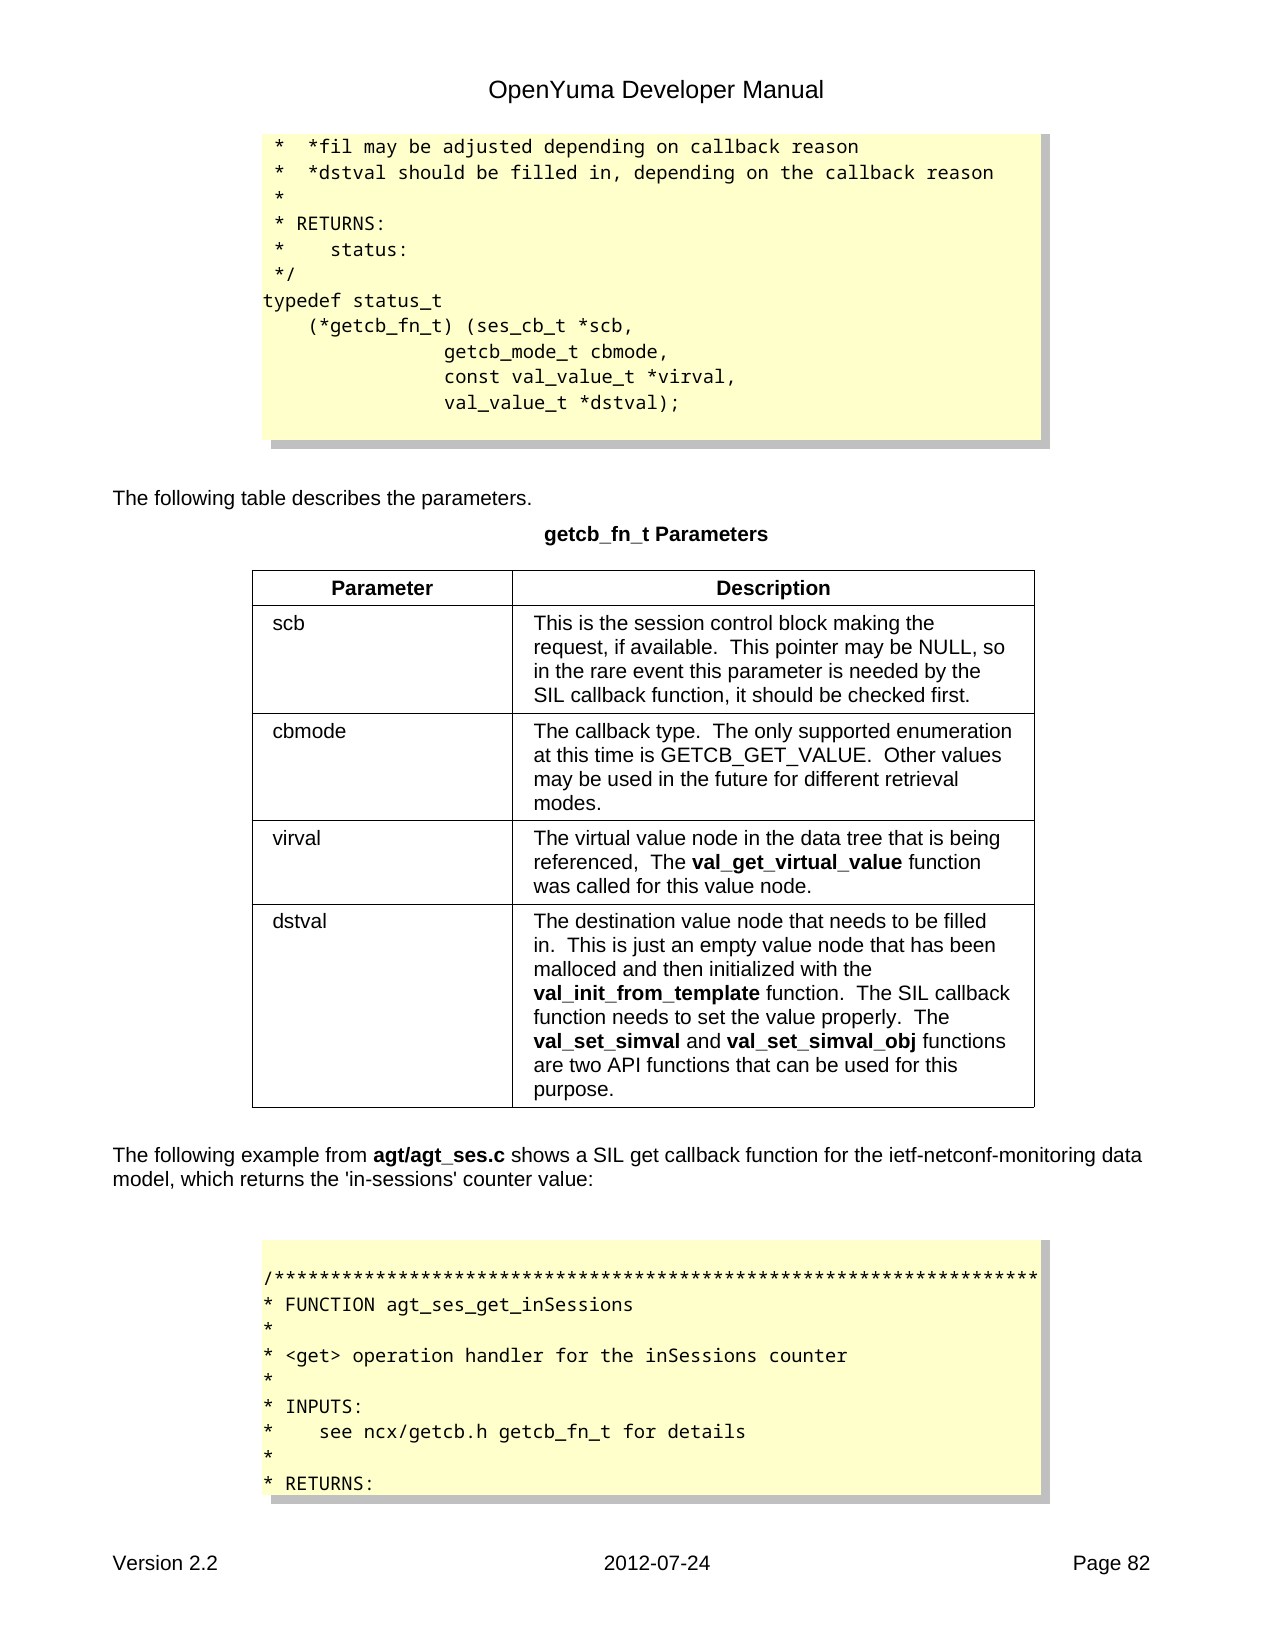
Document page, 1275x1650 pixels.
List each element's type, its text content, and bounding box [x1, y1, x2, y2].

table_header Description [513, 571, 1034, 605]
text val_value_t *dstval); [262, 389, 1041, 414]
table_cell virval [253, 821, 512, 903]
table_header Parameter [253, 571, 512, 605]
text * [262, 185, 1041, 210]
table_cell The virtual value node in the data tree that is being referenced, The val_get_virtual_value function was called for this value node. [513, 821, 1034, 903]
text * [262, 1444, 1041, 1470]
text */ [262, 261, 1041, 287]
text * status: [262, 236, 1041, 261]
text typedef status_t [262, 287, 1041, 312]
text * *dstval should be filled in, depending on the callback reason [262, 159, 1041, 185]
text * see ncx/getcb.h getcb_fn_t for details [262, 1419, 1041, 1444]
table_cell The destination value node that needs to be filled in. This is just an empty value node that has been malloced and then initialized with the val_init_from_template function. The SIL callback function needs to set the value properly. The val_set_simval and val_set_simval_obj functions are two API functions that can be used for this purpose. [513, 905, 1034, 1107]
table_cell The callback type. The only supported enumeration at this time is GETCB_GET_VALUE. Other values may be used in the future for different retrieval modes. [513, 714, 1034, 820]
text /******************************************************************** [262, 1266, 1041, 1291]
text * INPUTS: [262, 1393, 1041, 1419]
text getcb_mode_t cbmode, [262, 338, 1041, 363]
subtitle getcb_fn_t Parameters [127, 522, 1185, 546]
table_cell scb [253, 606, 512, 713]
text const val_value_t *virval, [262, 363, 1041, 389]
text The following table describes the parameters. [112, 485, 1200, 509]
text * <get> operation handler for the inSessions counter [262, 1342, 1041, 1368]
text * RETURNS: [262, 1470, 1041, 1495]
text * [262, 1368, 1041, 1393]
text The following example from agt/agt_ses.c shows a SIL get callback function for the ietf-netconf-monitoring data model, which returns the 'in-sessions' counter value: [112, 1143, 1200, 1191]
text * RETURNS: [262, 210, 1041, 236]
text (*getcb_fn_t) (ses_cb_t *scb, [262, 312, 1041, 338]
text * FUNCTION agt_ses_get_inSessions [262, 1291, 1041, 1317]
text * [262, 1317, 1041, 1342]
text * *fil may be adjusted depending on callback reason [262, 134, 1041, 159]
table_cell dstval [253, 905, 512, 1107]
table_cell cbmode [253, 714, 512, 820]
table_cell This is the session control block making the request, if available. This pointer may be NULL, so in the rare event this parameter is needed by the SIL callback function, it should be checked first. [513, 606, 1034, 713]
